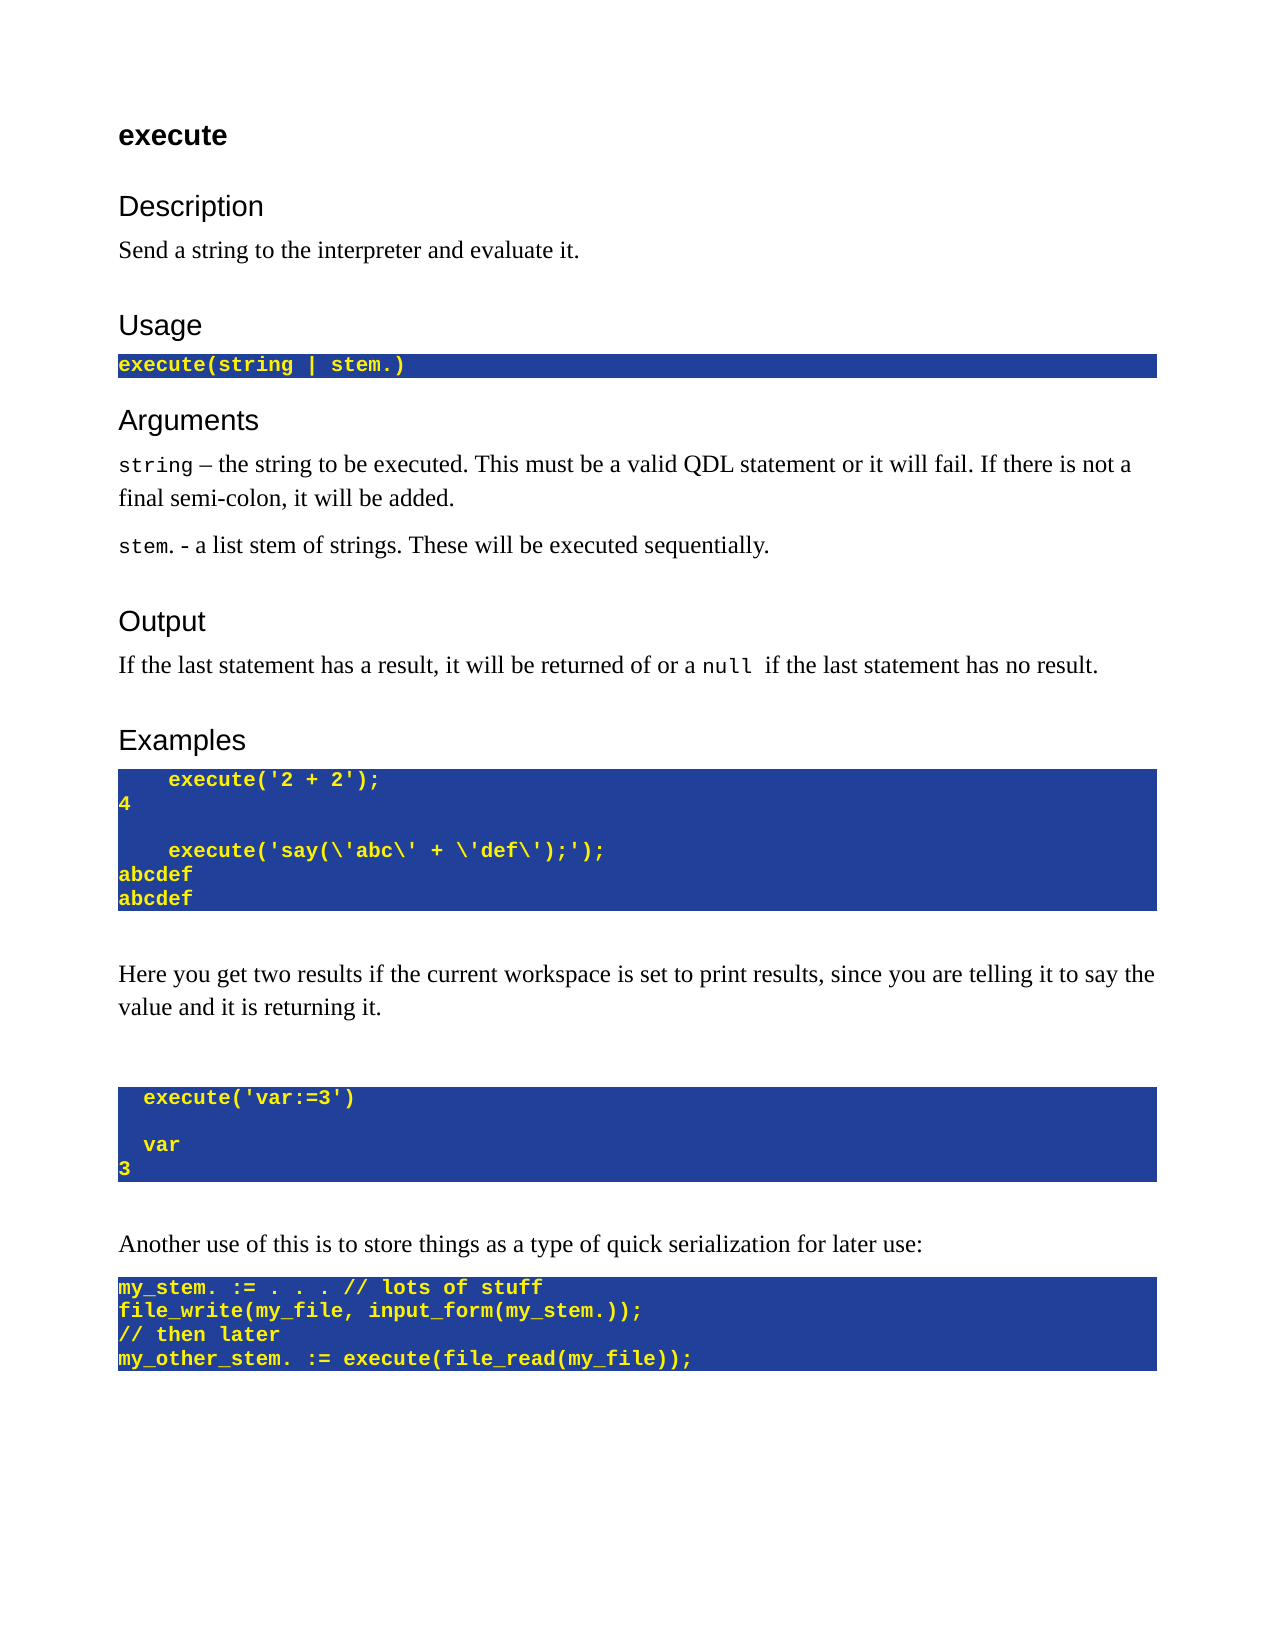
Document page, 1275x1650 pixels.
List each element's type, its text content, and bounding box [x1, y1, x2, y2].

text 4 [118, 793, 1157, 817]
subtitle Examples [118, 723, 1157, 757]
text file_write(my_file, input_form(my_stem.)); [118, 1301, 1157, 1324]
text string – the string to be executed. This must be a valid QDL statement or it will fail. If there is not a final semi-colon, it will be added. [118, 449, 1157, 511]
text abcdef [118, 888, 1157, 911]
text execute('say(\'abc\' + \'def\');'); [118, 840, 1157, 864]
text my_stem. := . . . // lots of stuff [118, 1277, 1157, 1301]
subtitle Output [118, 604, 1157, 637]
text execute('2 + 2'); [118, 769, 1157, 793]
subtitle Usage [118, 308, 1157, 342]
text Here you get two results if the current workspace is set to print results, since you are telling it to say the value and it is returning it. [118, 959, 1157, 1021]
text Another use of this is to store things as a type of quick serialization for later use: [118, 1229, 1157, 1258]
text If the last statement has a result, it will be returned of or a null if the last statement has no result. [118, 650, 1157, 679]
subtitle execute [118, 118, 1157, 152]
text execute(string | stem.) [118, 354, 1157, 378]
subtitle Description [118, 189, 1157, 223]
text abcdef [118, 864, 1157, 888]
text 3 [118, 1158, 1157, 1182]
text // then later [118, 1324, 1157, 1348]
text Send a string to the interpreter and evaluate it. [118, 235, 1157, 264]
text var [118, 1134, 1157, 1158]
text my_other_stem. := execute(file_read(my_file)); [118, 1348, 1157, 1371]
text execute('var:=3') [118, 1087, 1157, 1111]
subtitle Arguments [118, 403, 1157, 436]
text stem. - a list stem of strings. These will be executed sequentially. [118, 530, 1157, 560]
